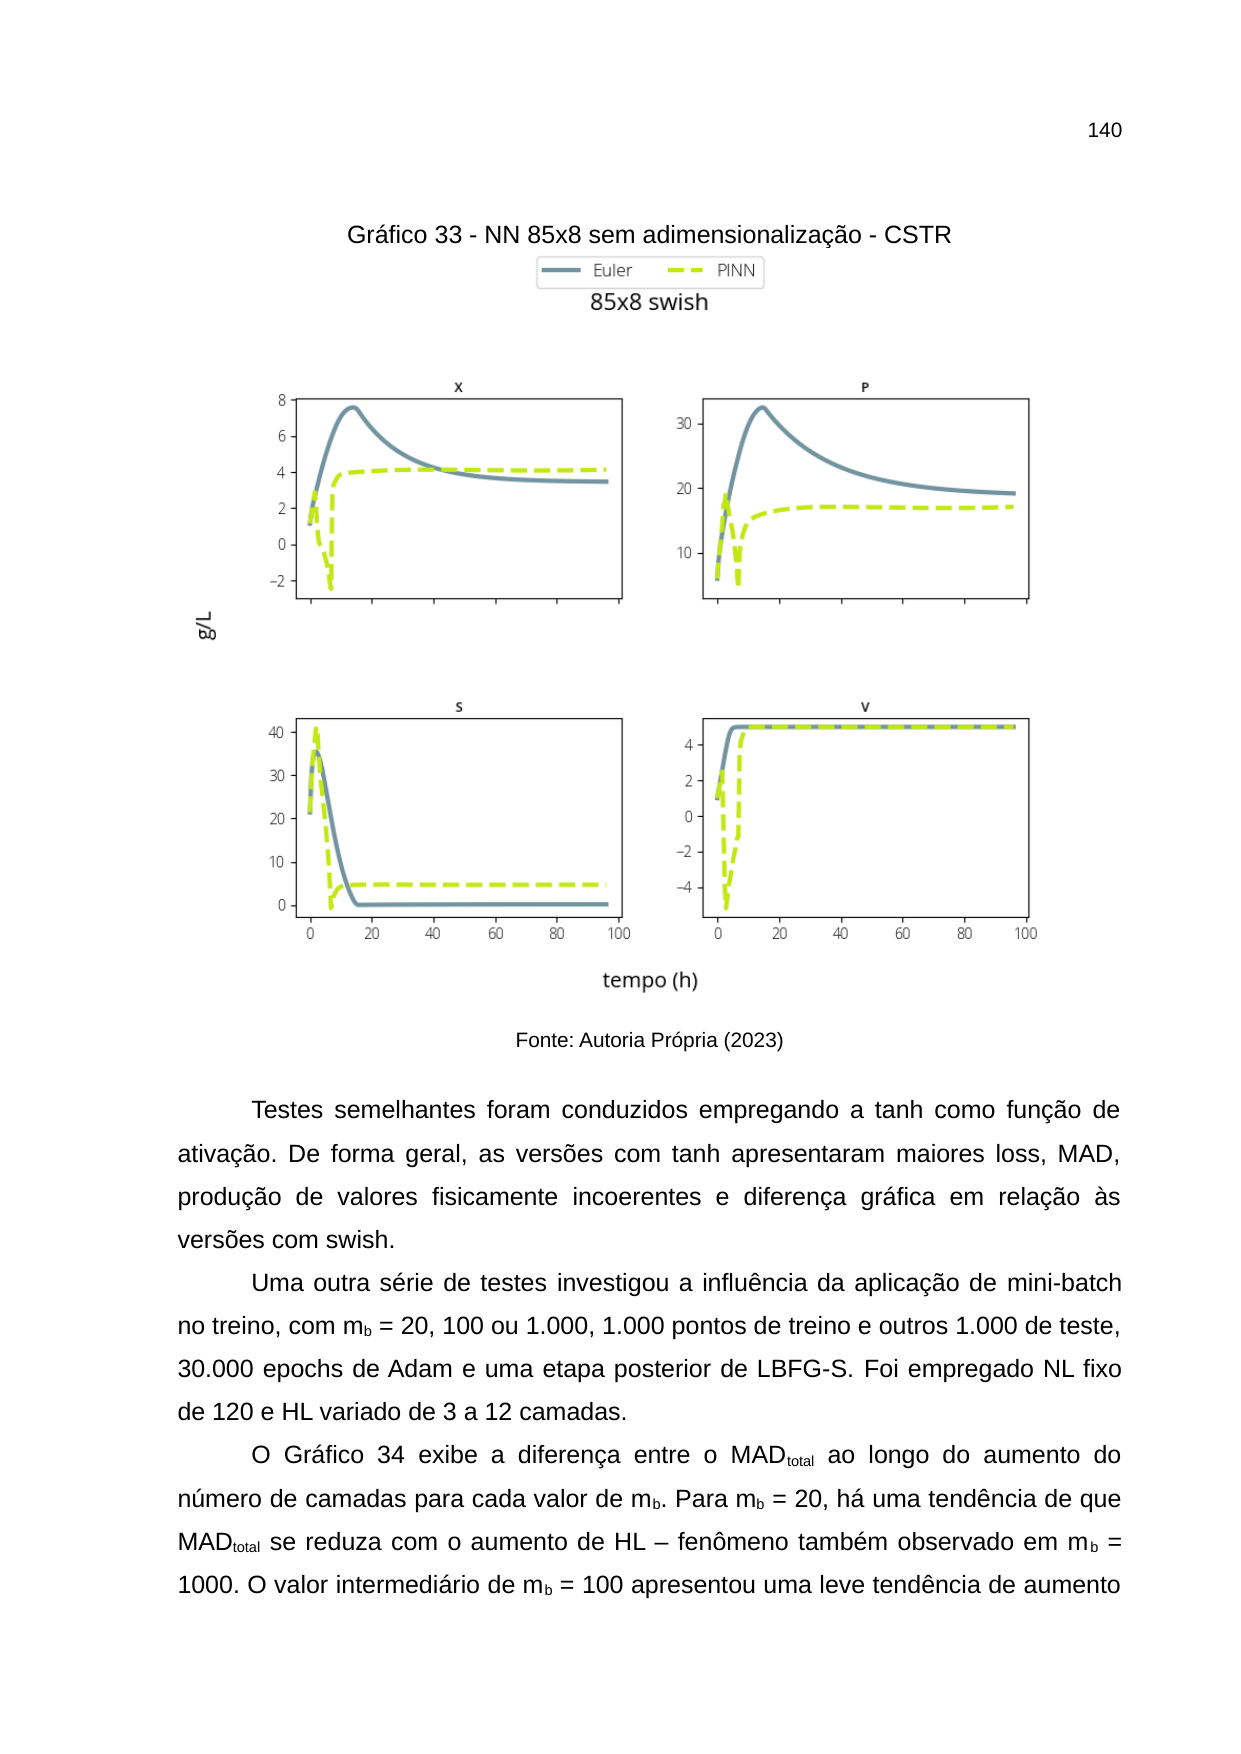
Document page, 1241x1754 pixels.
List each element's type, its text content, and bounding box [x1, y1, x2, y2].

text Gráfico 33 - NN 85x8 sem adimensionalização - CSTR [177, 220, 1122, 248]
picture [177, 248, 1123, 1000]
text Fonte: Autoria Própria (2023) [177, 1028, 1122, 1052]
text Testes semelhantes foram conduzidos empregando a tanh como função de ativação. De forma geral, as versões com tanh apresentaram maiores loss, MAD, produção de valores fisicamente incoerentes e diferença gráfica em relação às versões com swish. [177, 1095, 1122, 1253]
text Uma outra série de testes investigou a influência da aplicação de mini-batch no treino, com mb = 20, 100 ou 1.000, 1.000 pontos de treino e outros 1.000 de teste, 30.000 epochs de Adam e uma etapa posterior de LBFG-S. Foi empregado NL fixo de 120 e HL variado de 3 a 12 camadas. [177, 1268, 1122, 1426]
text O Gráfico 34 exibe a diferença entre o MADtotal ao longo do aumento do número de camadas para cada valor de mb. Para mb = 20, há uma tendência de que MADtotal se reduza com o aumento de HL – fenômeno também observado em mb = 1000. O valor intermediário de mb = 100 apresentou uma leve tendência de aumento [177, 1440, 1122, 1598]
